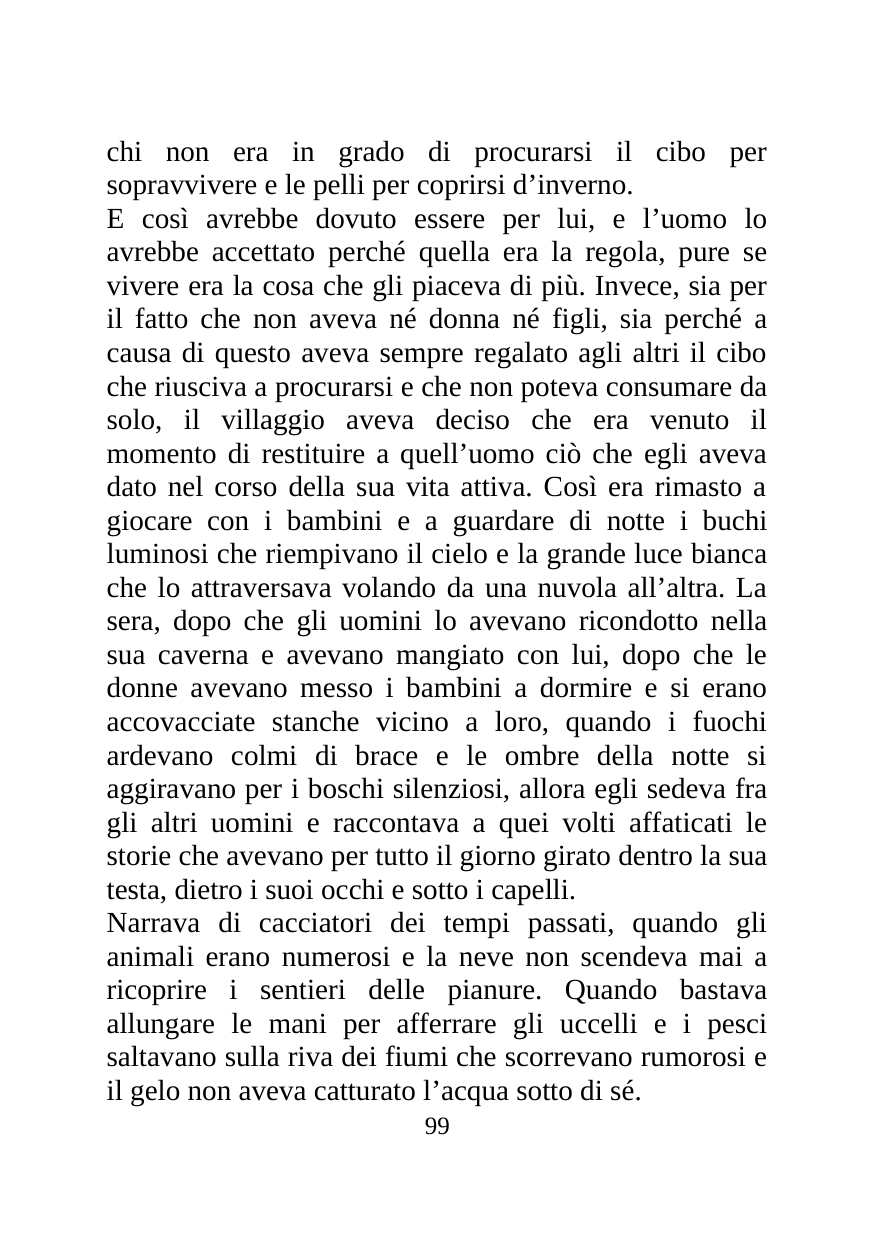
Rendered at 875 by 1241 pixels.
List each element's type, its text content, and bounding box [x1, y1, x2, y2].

text Narrava di cacciatori dei tempi passati, quando gli animali erano numerosi e la neve non scendeva mai a ricoprire i sentieri delle pianure. Quando bastava allungare le mani per afferrare gli uccelli e i pesci saltavano sulla riva dei fiumi che scorrevano rumorosi e il gelo non aveva catturato l’acqua sotto di sé. [106, 905, 768, 1107]
text E così avrebbe dovuto essere per lui, e l’uomo lo avrebbe accettato perché quella era la regola, pure se vivere era la cosa che gli piaceva di più. Invece, sia per il fatto che non aveva né donna né figli, sia perché a causa di questo aveva sempre regalato agli altri il cibo che riusciva a procurarsi e che non poteva consumare da solo, il villaggio aveva deciso che era venuto il momento di restituire a quell’uomo ciò che egli aveva dato nel corso della sua vita attiva. Così era rimasto a giocare con i bambini e a guardare di notte i buchi luminosi che riempivano il cielo e la grande luce bianca che lo attraversava volando da una nuvola all’altra. La sera, dopo che gli uomini lo avevano ricondotto nella sua caverna e avevano mangiato con lui, dopo che le donne avevano messo i bambini a dormire e si erano accovacciate stanche vicino a loro, quando i fuochi ardevano colmi di brace e le ombre della notte si aggiravano per i boschi silenziosi, allora egli sedeva fra gli altri uomini e raccontava a quei volti affaticati le storie che avevano per tutto il giorno girato dentro la sua testa, dietro i suoi occhi e sotto i capelli. [106, 201, 768, 905]
text chi non era in grado di procurarsi il cibo per sopravvivere e le pelli per coprirsi d’inverno. [106, 134, 768, 201]
